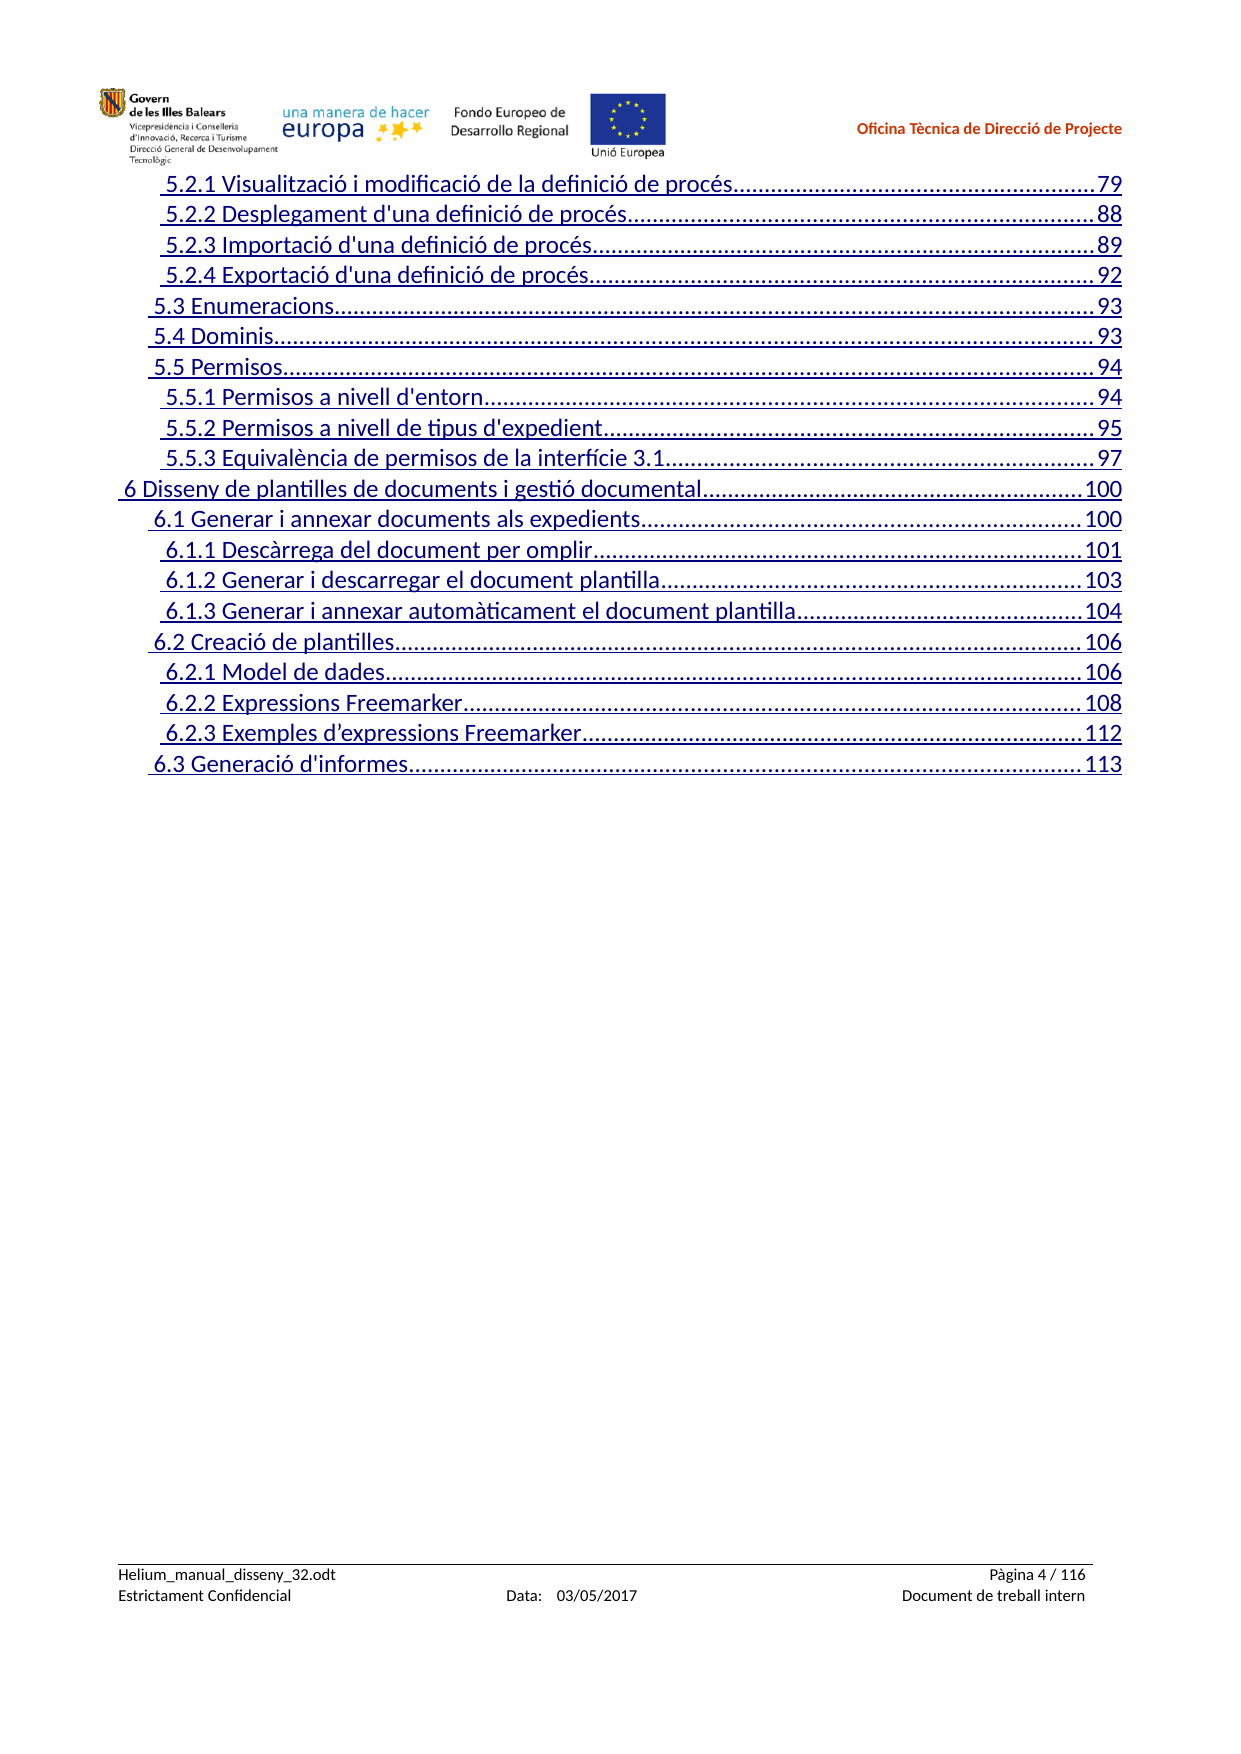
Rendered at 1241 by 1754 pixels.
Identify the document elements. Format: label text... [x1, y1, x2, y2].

text 6.2.2 Expressions Freemarker 108 [160, 687, 1122, 713]
text 6.1.1 Descàrrega del document per omplir 101 [160, 534, 1122, 560]
picture [99, 87, 668, 166]
text 6.1.3 Generar i annexar automàticament el document plantilla 104 [160, 595, 1122, 621]
text 5.5.3 Equivalència de permisos de la interfície 3.1 97 [160, 443, 1122, 469]
text 6.2.3 Exemples d’expressions Freemarker 112 [160, 717, 1122, 743]
text 5.2.4 Exportació d'una definició de procés 92 [160, 259, 1122, 285]
text 5.5.1 Permisos a nivell d'entorn 94 [160, 382, 1122, 408]
text 6.1.2 Generar i descarregar el document plantilla 103 [160, 565, 1122, 591]
text 6.2.1 Model de dades 106 [160, 656, 1122, 682]
text 5.5.2 Permisos a nivell de tipus d'expedient 95 [160, 412, 1122, 438]
text 6 Disseny de plantilles de documents i gestió documental 100 [118, 473, 1122, 499]
text 5.4 Dominis 93 [148, 321, 1122, 346]
text 6.3 Generació d'informes 113 [148, 748, 1122, 774]
text 5.2.1 Visualització i modificació de la definició de procés 79 [160, 168, 1122, 194]
text 6.2 Creació de plantilles 106 [148, 626, 1122, 652]
text 5.2.2 Desplegament d'una definició de procés 88 [160, 198, 1122, 224]
text 6.1 Generar i annexar documents als expedients 100 [148, 504, 1122, 530]
text 5.3 Enumeracions 93 [148, 290, 1122, 316]
text 5.5 Permisos 94 [148, 351, 1122, 377]
text 5.2.3 Importació d'una definició de procés 89 [160, 229, 1122, 255]
